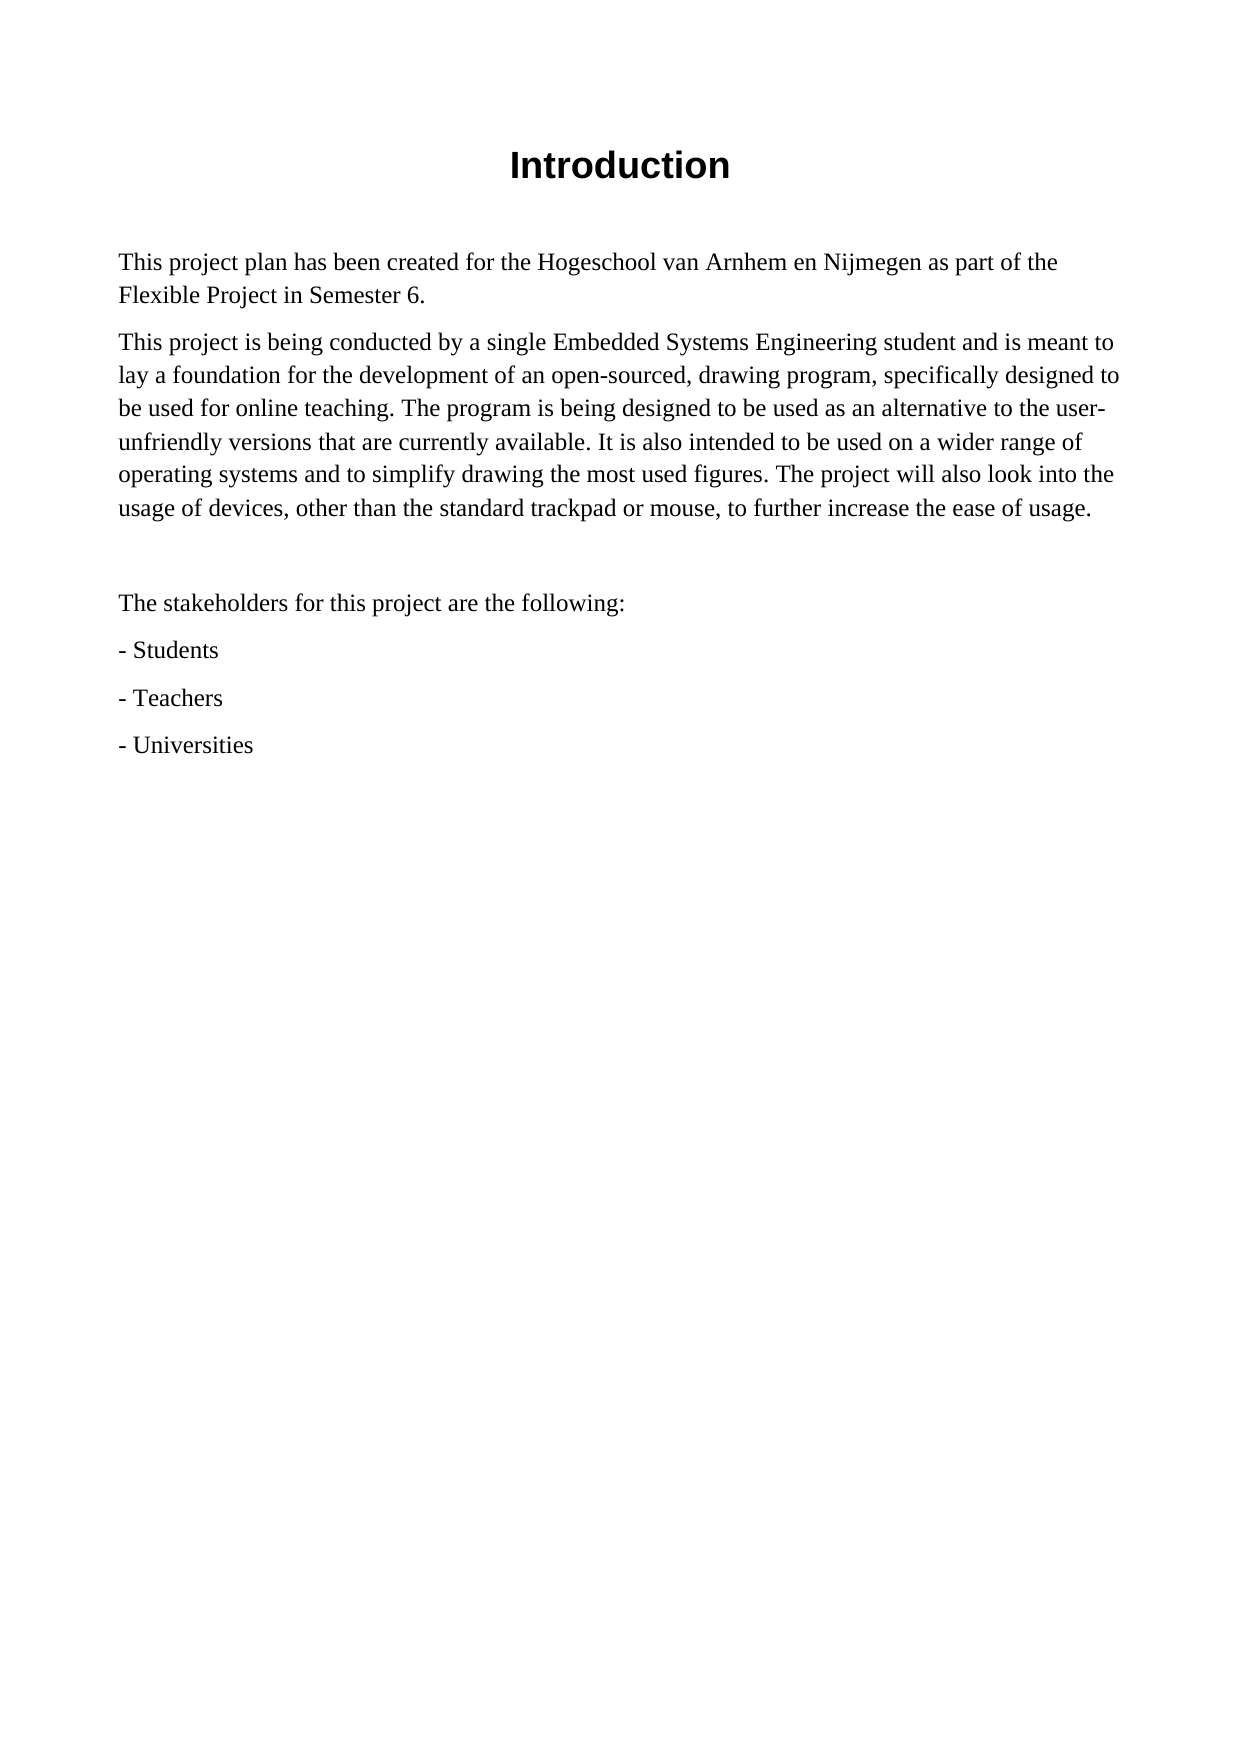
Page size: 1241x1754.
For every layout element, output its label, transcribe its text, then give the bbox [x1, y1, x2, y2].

text The stakeholders for this project are the following: [118, 588, 1122, 617]
text - Universities [118, 731, 1122, 759]
text This project is being conducted by a single Embedded Systems Engineering student and is meant to lay a foundation for the development of an open-sourced, drawing program, specifically designed to be used for online teaching. The program is being designed to be used as an alternative to the user-unfriendly versions that are currently available. It is also intended to be used on a wider range of operating systems and to simplify drawing the most used figures. The project will also look into the usage of devices, other than the standard trackpad or mouse, to further increase the ease of usage. [118, 327, 1122, 521]
text - Students [118, 635, 1122, 664]
subtitle Introduction [118, 143, 1122, 187]
text - Teachers [118, 683, 1122, 712]
text This project plan has been created for the Hogeschool van Arnhem en Nijmegen as part of the Flexible Project in Semester 6. [118, 247, 1122, 309]
